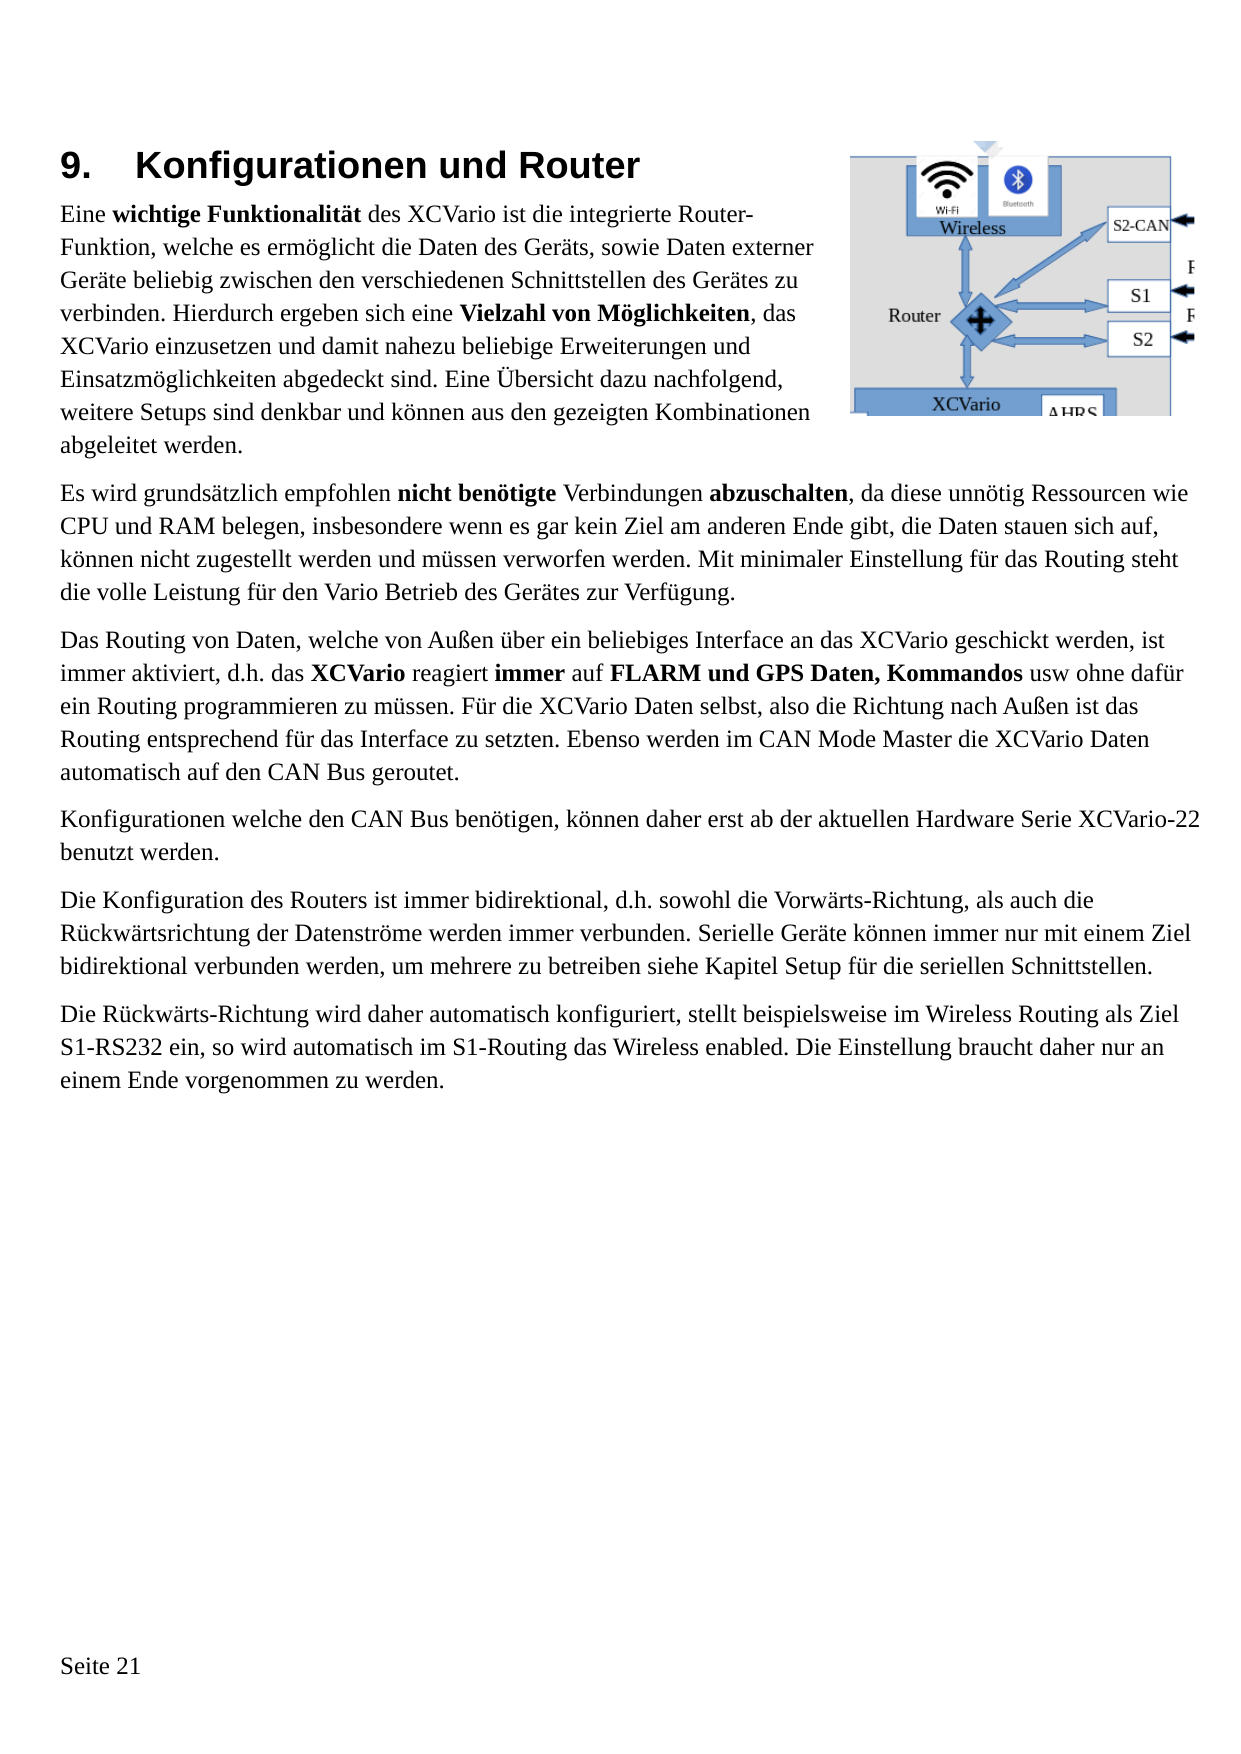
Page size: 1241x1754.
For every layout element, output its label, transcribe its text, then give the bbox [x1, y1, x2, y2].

text Es wird grundsätzlich empfohlen nicht benötigte Verbindungen abzuschalten, da diese unnötig Ressourcen wie CPU und RAM belegen, insbesondere wenn es gar kein Ziel am anderen Ende gibt, die Daten stauen sich auf, können nicht zugestellt werden und müssen verworfen werden. Mit minimaler Einstellung für das Routing steht die volle Leistung für den Vario Betrieb des Gerätes zur Verfügung. [60, 478, 1207, 606]
picture [850, 141, 1195, 416]
text Eine wichtige Funktionalität des XCVario ist die integrierte Router-Funktion, welche es ermöglicht die Daten des Geräts, sowie Daten externer Geräte beliebig zwischen den verschiedenen Schnittstellen des Gerätes zu verbinden. Hierdurch ergeben sich eine Vielzahl von Möglichkeiten, das XCVario einzusetzen und damit nahezu beliebige Erweiterungen und Einsatzmöglichkeiten abgedeckt sind. Eine Übersicht dazu nachfolgend, weitere Setups sind denkbar und können aus den gezeigten Kombinationen abgeleitet werden. [60, 199, 1207, 459]
text Das Routing von Daten, welche von Außen über ein beliebiges Interface an das XCVario geschickt werden, ist immer aktiviert, d.h. das XCVario reagiert immer auf FLARM und GPS Daten, Kommandos usw ohne dafür ein Routing programmieren zu müssen. Für die XCVario Daten selbst, also die Richtung nach Außen ist das Routing entsprechend für das Interface zu setzten. Ebenso werden im CAN Mode Master die XCVario Daten automatisch auf den CAN Bus geroutet. [60, 625, 1207, 786]
subtitle Konfigurationen und Router [60, 143, 850, 187]
text Konfigurationen welche den CAN Bus benötigen, können daher erst ab der aktuellen Hardware Serie XCVario-22 benutzt werden. [60, 804, 1207, 866]
subtitle [1195, 143, 1207, 187]
text Die Rückwärts-Richtung wird daher automatisch konfiguriert, stellt beispielsweise im Wireless Routing als Ziel S1-RS232 ein, so wird automatisch im S1-Routing das Wireless enabled. Die Einstellung braucht daher nur an einem Ende vorgenommen zu werden. [60, 999, 1207, 1093]
text Die Konfiguration des Routers ist immer bidirektional, d.h. sowohl die Vorwärts-Richtung, als auch die Rückwärtsrichtung der Datenströme werden immer verbunden. Serielle Geräte können immer nur mit einem Ziel bidirektional verbunden werden, um mehrere zu betreiben siehe Kapitel Setup für die seriellen Schnittstellen. [60, 885, 1207, 980]
